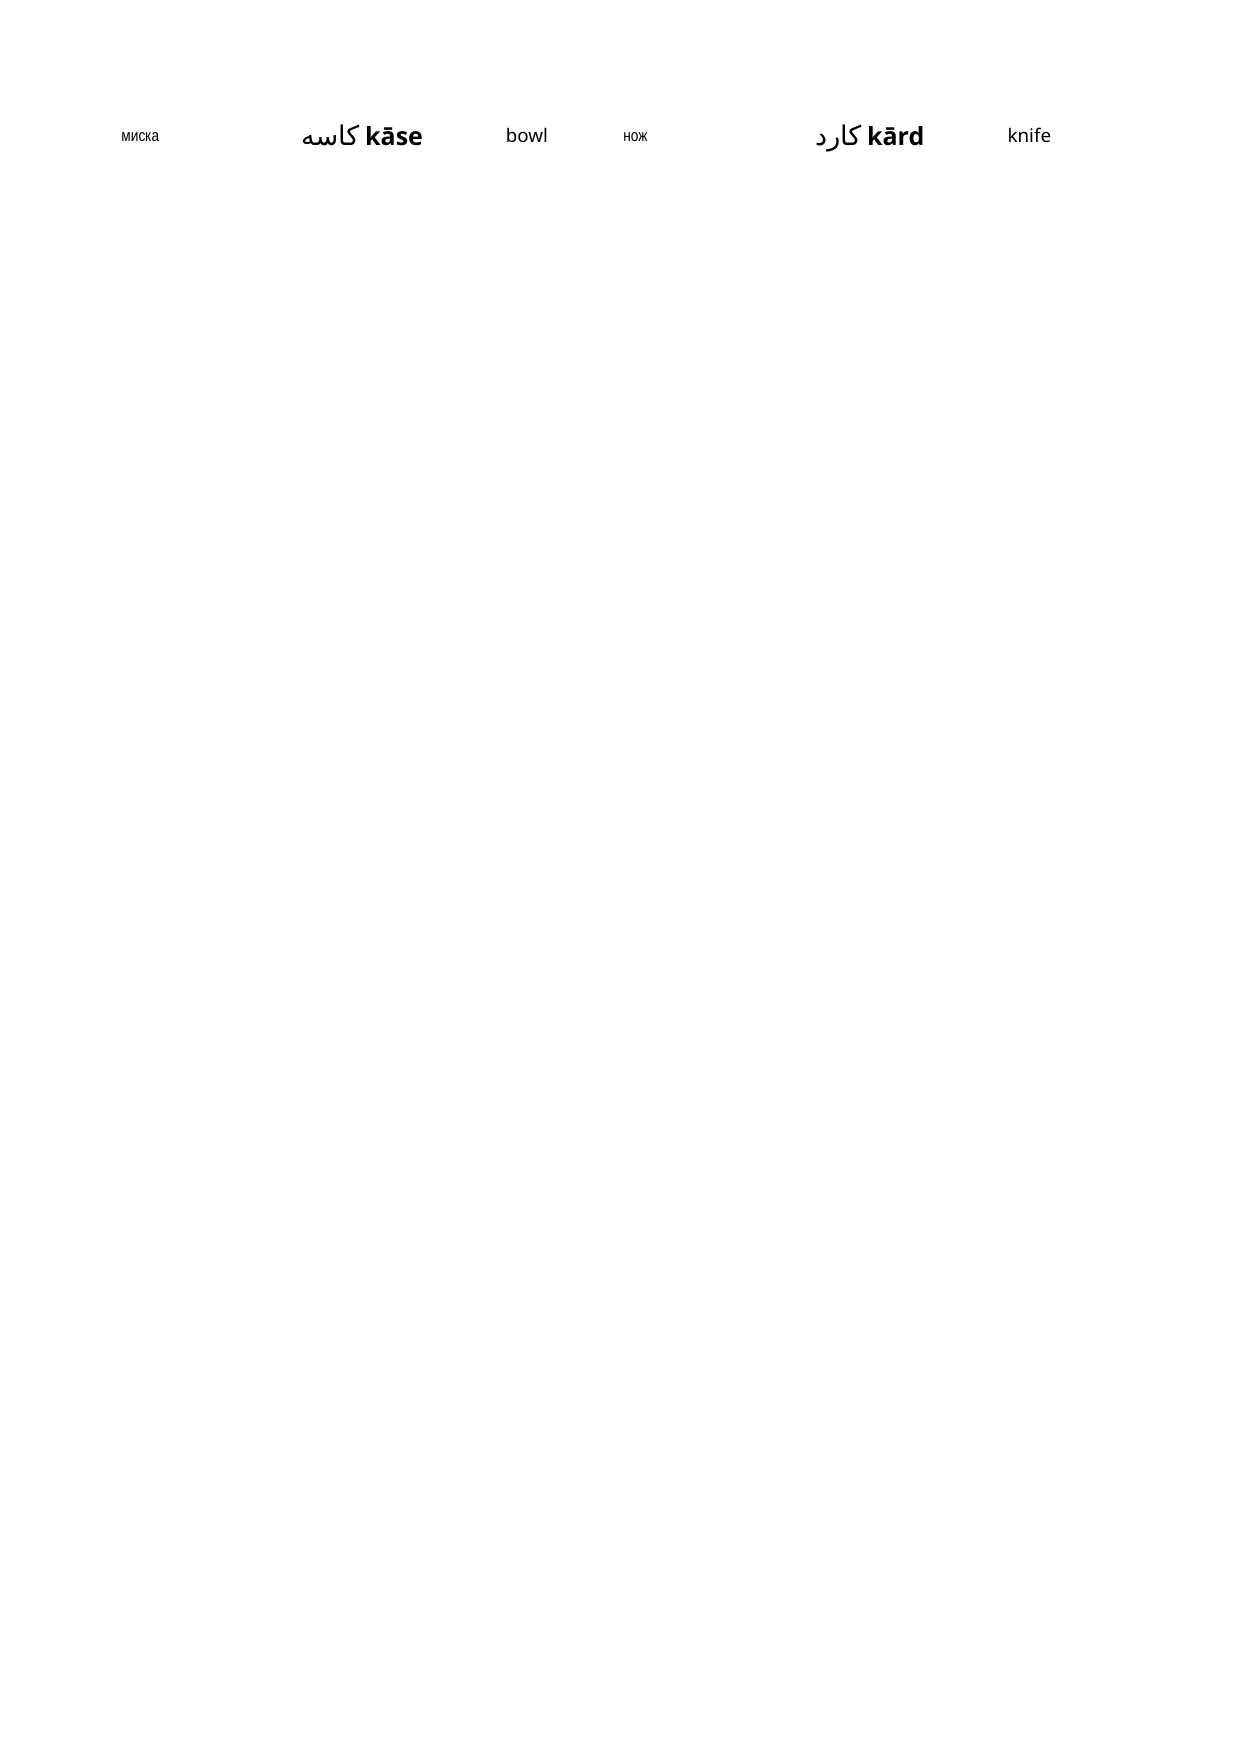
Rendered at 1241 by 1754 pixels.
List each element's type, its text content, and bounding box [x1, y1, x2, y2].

table_cell کارد [714, 118, 864, 152]
table_cell کاسه [212, 118, 362, 152]
table_cell kārd [864, 118, 1004, 152]
table_cell bowl [503, 118, 615, 152]
table_cell knife [1005, 118, 1117, 152]
table_cell нож [620, 118, 714, 152]
table_cell kāse [362, 118, 502, 152]
table_cell миска [118, 118, 212, 152]
